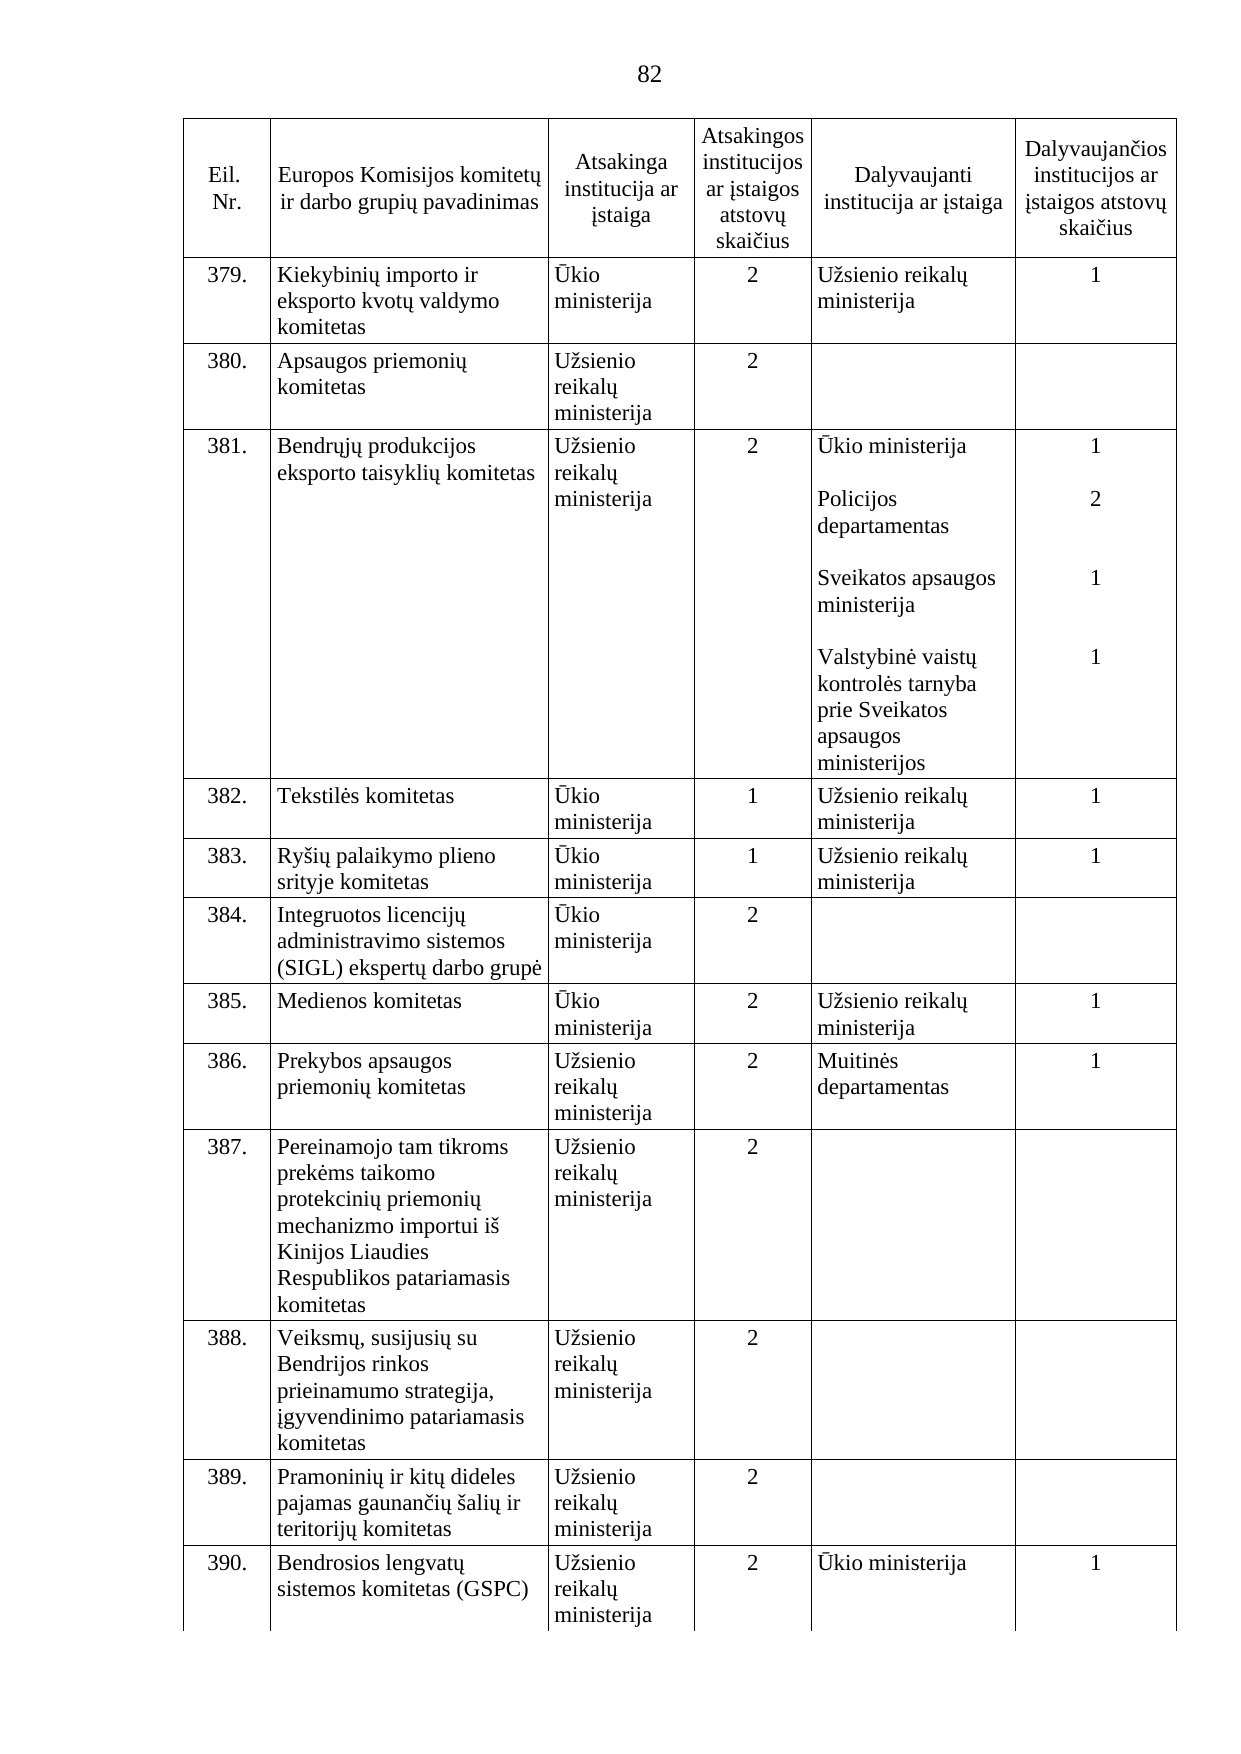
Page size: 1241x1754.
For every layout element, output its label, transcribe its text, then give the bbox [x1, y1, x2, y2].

table_cell [1177, 1043, 1187, 1129]
table_cell [1177, 1459, 1187, 1545]
table_cell 2 [695, 898, 811, 983]
table_cell 2 [695, 984, 811, 1043]
table_cell 380. [184, 344, 270, 429]
table_cell 389. [184, 1460, 270, 1545]
table_cell [812, 1321, 1015, 1459]
table_cell Apsaugos priemonių komitetas [271, 344, 548, 429]
table_cell 390. [184, 1546, 270, 1631]
table_cell Veiksmų, susijusių su Bendrijos rinkos prieinamumo strategija, įgyvendinimo patariamasis komitetas [271, 1321, 548, 1459]
table_cell 1 [695, 779, 811, 838]
table_cell Užsienio reikalų ministerija [812, 984, 1015, 1043]
table_cell Medienos komitetas [271, 984, 548, 1043]
table_cell [812, 1130, 1015, 1320]
table_cell 1 2 1 1 [1016, 430, 1176, 778]
table_cell 385. [184, 984, 270, 1043]
table_cell Užsienio reikalų ministerija [549, 1044, 694, 1129]
table_cell 382. [184, 779, 270, 838]
table_cell Integruotos licencijų administravimo sistemos (SIGL) ekspertų darbo grupė [271, 898, 548, 983]
table_header [1177, 118, 1187, 257]
table_cell Ryšių palaikymo plieno srityje komitetas [271, 839, 548, 897]
table_cell Užsienio reikalų ministerija [812, 779, 1015, 838]
table_cell Užsienio reikalų ministerija [549, 1130, 694, 1320]
table_cell [1177, 778, 1187, 838]
table_cell [1016, 1130, 1176, 1320]
table_cell [1177, 1320, 1187, 1459]
table_cell Užsienio reikalų ministerija [549, 344, 694, 429]
table_cell Tekstilės komitetas [271, 779, 548, 838]
table_header Dalyvaujanti institucija ar įstaiga [812, 119, 1015, 257]
table_cell 2 [695, 1546, 811, 1631]
table_cell Ūkio ministerija Policijos departamentas Sveikatos apsaugos ministerija Valstybinė vaistų kontrolės tarnyba prie Sveikatos apsaugos ministerijos [812, 430, 1015, 778]
table_cell 383. [184, 839, 270, 897]
table_cell 2 [695, 1321, 811, 1459]
table_cell Užsienio reikalų ministerija [549, 430, 694, 778]
table_header Atsakinga institucija ar įstaiga [549, 119, 694, 257]
table_cell [1016, 898, 1176, 983]
table_header Europos Komisijos komitetų ir darbo grupių pavadinimas [271, 119, 548, 257]
table_cell [1177, 838, 1187, 897]
table_cell [1016, 1460, 1176, 1545]
table_cell Bendrosios lengvatų sistemos komitetas (GSPC) [271, 1546, 548, 1631]
table_cell [1177, 1545, 1187, 1631]
table_cell Bendrųjų produkcijos eksporto taisyklių komitetas [271, 430, 548, 778]
table_cell [1177, 429, 1187, 778]
table_cell 1 [1016, 984, 1176, 1043]
table_cell [1177, 897, 1187, 983]
table_cell Užsienio reikalų ministerija [812, 258, 1015, 343]
table_cell 2 [695, 1130, 811, 1320]
table_cell Ūkio ministerija [549, 839, 694, 897]
table_cell 2 [695, 344, 811, 429]
table_cell 1 [695, 839, 811, 897]
table_cell [1016, 1321, 1176, 1459]
table_cell Ūkio ministerija [549, 258, 694, 343]
table_cell Užsienio reikalų ministerija [549, 1546, 694, 1631]
table_cell 2 [695, 430, 811, 778]
table_cell 388. [184, 1321, 270, 1459]
table_cell Ūkio ministerija [549, 984, 694, 1043]
table_cell Kiekybinių importo ir eksporto kvotų valdymo komitetas [271, 258, 548, 343]
table_cell 1 [1016, 258, 1176, 343]
table_cell Pereinamojo tam tikroms prekėms taikomo protekcinių priemonių mechanizmo importui iš Kinijos Liaudies Respublikos patariamasis komitetas [271, 1130, 548, 1320]
table_cell [1177, 1129, 1187, 1320]
table_cell 1 [1016, 1044, 1176, 1129]
table_cell [812, 344, 1015, 429]
table_cell [812, 1460, 1015, 1545]
table_cell 387. [184, 1130, 270, 1320]
table_header Atsakingos institucijos ar įstaigos atstovų skaičius [695, 119, 811, 257]
table_cell Prekybos apsaugos priemonių komitetas [271, 1044, 548, 1129]
table_cell 1 [1016, 779, 1176, 838]
table_cell Muitinės departamentas [812, 1044, 1015, 1129]
table_cell Ūkio ministerija [549, 898, 694, 983]
table_cell 1 [1016, 839, 1176, 897]
table_cell [1177, 343, 1187, 429]
table_header Dalyvaujančios institucijos ar įstaigos atstovų skaičius [1016, 119, 1176, 257]
table_cell Užsienio reikalų ministerija [549, 1321, 694, 1459]
table_cell 1 [1016, 1546, 1176, 1631]
table_cell [1016, 344, 1176, 429]
table_cell Pramoninių ir kitų dideles pajamas gaunančių šalių ir teritorijų komitetas [271, 1460, 548, 1545]
table_cell Užsienio reikalų ministerija [549, 1460, 694, 1545]
table_cell [1177, 983, 1187, 1043]
table_cell 384. [184, 898, 270, 983]
table_cell Užsienio reikalų ministerija [812, 839, 1015, 897]
table_cell Ūkio ministerija [549, 779, 694, 838]
table_cell 381. [184, 430, 270, 778]
table_cell 2 [695, 1044, 811, 1129]
table_cell 379. [184, 258, 270, 343]
table_cell [1177, 257, 1187, 343]
table_cell [812, 898, 1015, 983]
table_cell Ūkio ministerija [812, 1546, 1015, 1631]
table_cell 386. [184, 1044, 270, 1129]
table_cell 2 [695, 1460, 811, 1545]
table_cell 2 [695, 258, 811, 343]
table_header Eil. Nr. [184, 119, 270, 257]
